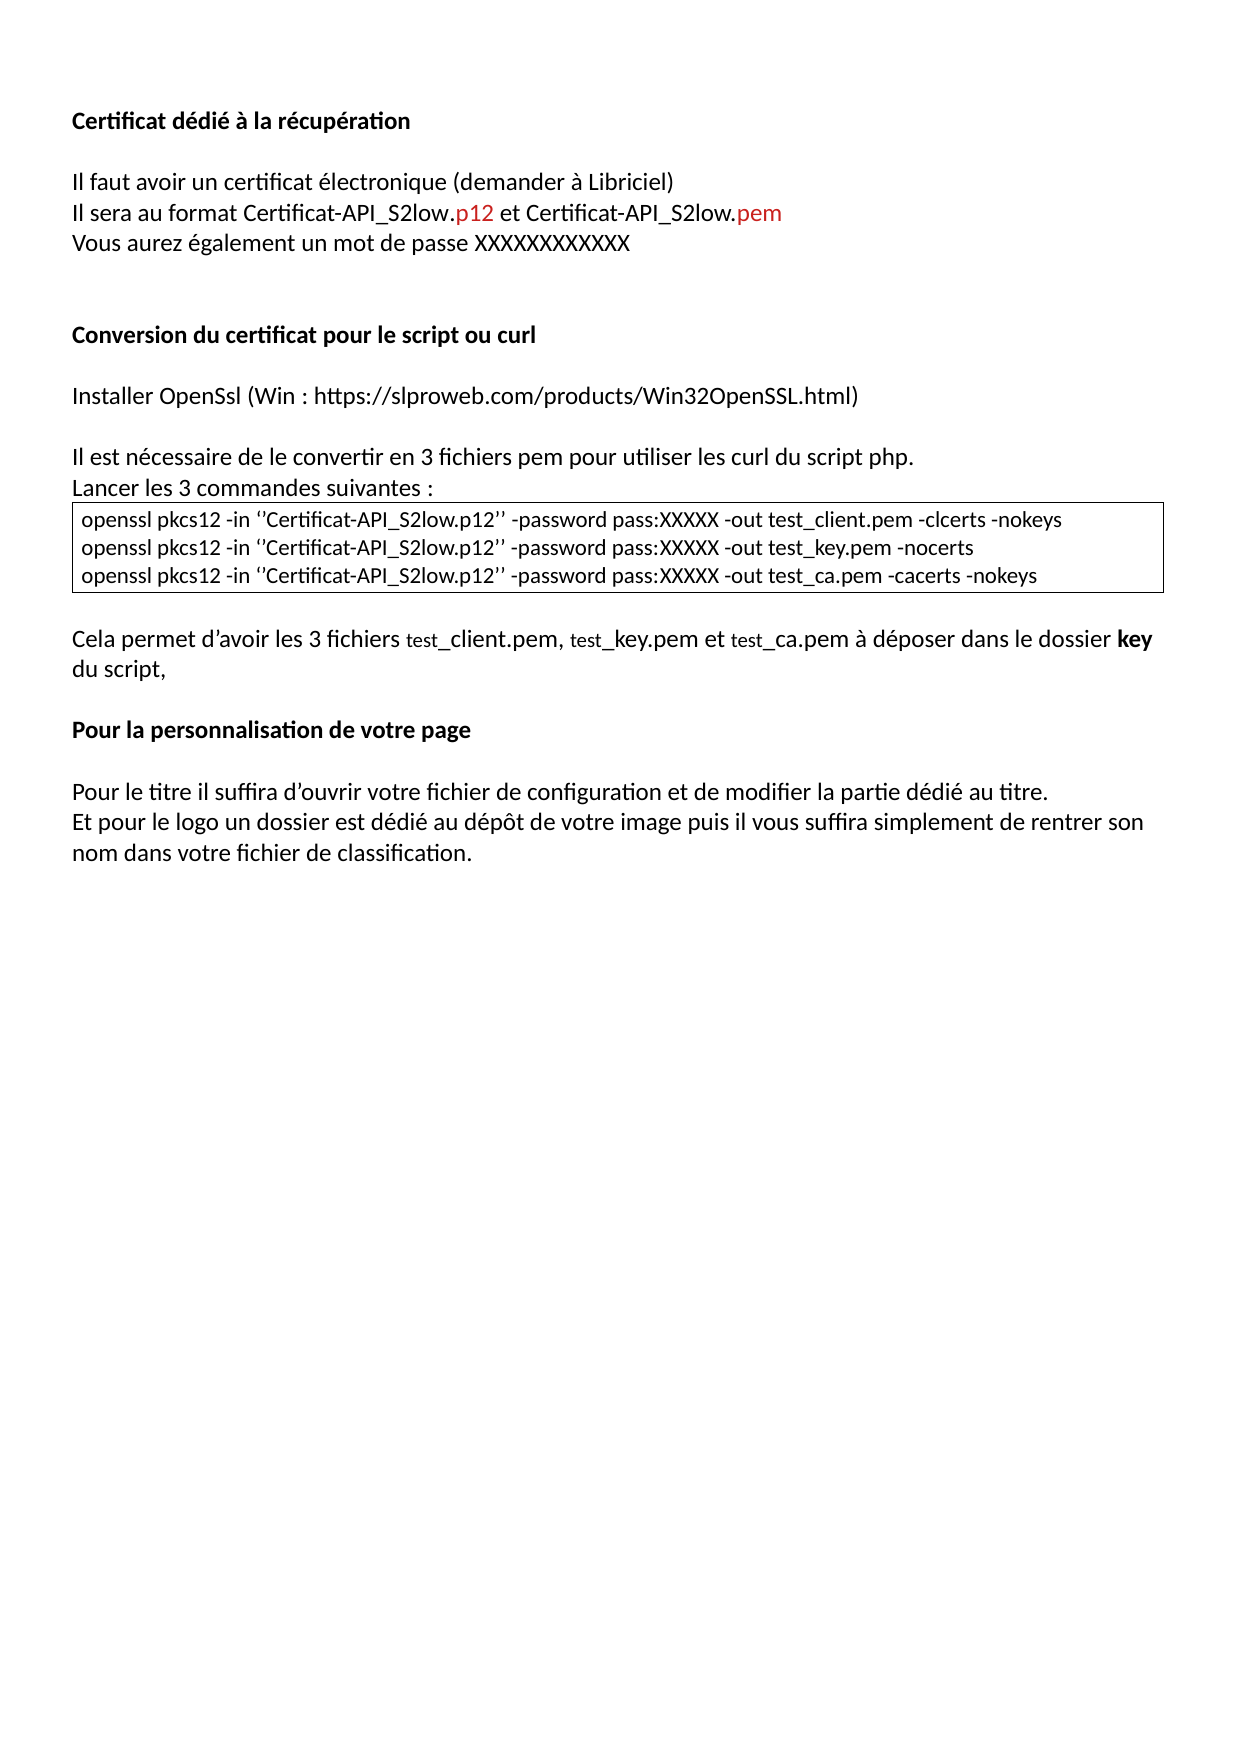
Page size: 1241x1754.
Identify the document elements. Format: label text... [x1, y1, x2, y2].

text openssl pkcs12 -in ‘’Certificat-API_S2low.p12’’ -password pass:XXXXX -out test_client.pem -clcerts -nokeys [73, 503, 1163, 530]
text Vous aurez également un mot de passe XXXXXXXXXXXX [72, 228, 1164, 258]
text Pour le titre il suffira d’ouvrir votre fichier de configuration et de modifier la partie dédié au titre. [72, 776, 1164, 806]
text Il est nécessaire de le convertir en 3 fichiers pem pour utiliser les curl du script php. [72, 441, 1164, 472]
text Il sera au format Certificat-API_S2low.p12 et Certificat-API_S2low.pem [72, 197, 1164, 228]
text Lancer les 3 commandes suivantes : [72, 472, 1164, 502]
text Il faut avoir un certificat électronique (demander à Libriciel) [72, 167, 1164, 197]
text Cela permet d’avoir les 3 fichiers test_client.pem, test_key.pem et test_ca.pem à déposer dans le dossier key du script, [72, 623, 1164, 684]
text Pour la personnalisation de votre page [72, 715, 1164, 745]
text openssl pkcs12 -in ‘’Certificat-API_S2low.p12’’ -password pass:XXXXX -out test_ca.pem -cacerts -nokeys [73, 558, 1163, 592]
text openssl pkcs12 -in ‘’Certificat-API_S2low.p12’’ -password pass:XXXXX -out test_key.pem -nocerts [73, 530, 1163, 558]
text Certificat dédié à la récupération [72, 106, 1164, 136]
text Installer OpenSsl (Win : https://slproweb.com/products/Win32OpenSSL.html) [72, 380, 1164, 411]
text Et pour le logo un dossier est dédié au dépôt de votre image puis il vous suffira simplement de rentrer son nom dans votre fichier de classification. [72, 806, 1164, 867]
text Conversion du certificat pour le script ou curl [72, 319, 1164, 350]
